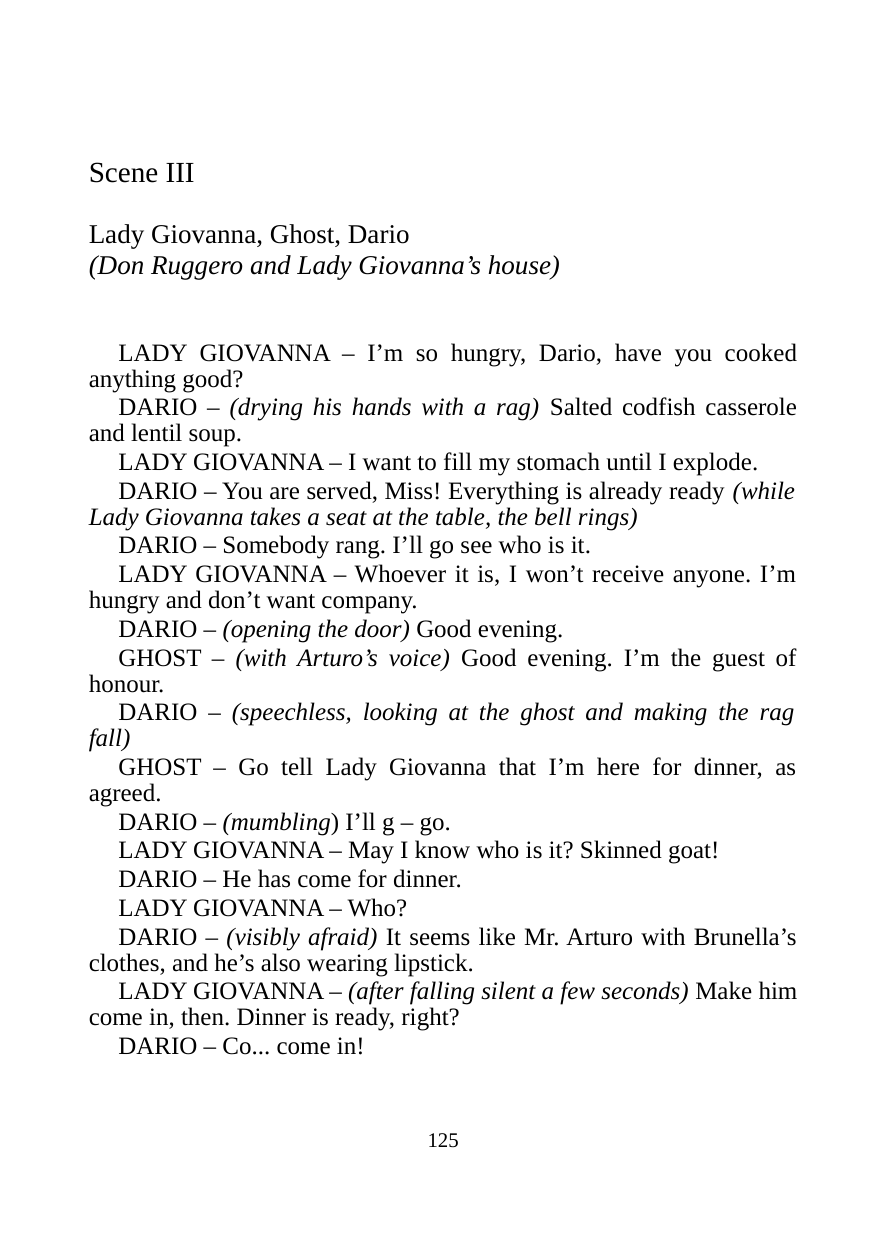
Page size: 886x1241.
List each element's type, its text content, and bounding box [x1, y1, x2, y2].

text Lady Giovanna, Ghost, Dario [88, 218, 797, 249]
text DARIO – Co... come in! [88, 1031, 797, 1060]
text DARIO – (speechless, looking at the ghost and making the rag fall) [88, 697, 797, 752]
text DARIO – (opening the door) Good evening. [88, 614, 797, 643]
text LADY GIOVANNA – Who? [88, 893, 797, 922]
text LADY GIOVANNA – I’m so hungry, Dario, have you cooked anything good? [88, 338, 797, 392]
text LADY GIOVANNA – (after falling silent a few seconds) Make him come in, then. Dinner is ready, right? [88, 976, 797, 1031]
text LADY GIOVANNA – I want to fill my stomach until I explode. [88, 447, 797, 476]
text LADY GIOVANNA – May I know who is it? Skinned goat! [88, 836, 797, 864]
text DARIO – He has come for dinner. [88, 864, 797, 893]
text DARIO – You are served, Miss! Everything is already ready (while Lady Giovanna takes a seat at the table, the bell rings) [88, 476, 797, 531]
text GHOST – (with Arturo’s voice) Good evening. I’m the guest of honour. [88, 643, 797, 697]
text Scene III [88, 156, 797, 189]
text LADY GIOVANNA – Whoever it is, I won’t receive anyone. I’m hungry and don’t want company. [88, 559, 797, 614]
text DARIO – (visibly afraid) It seems like Mr. Arturo with Brunella’s clothes, and he’s also wearing lipstick. [88, 922, 797, 976]
text DARIO – (mumbling) I’ll g – go. [88, 807, 797, 836]
text GHOST – Go tell Lady Giovanna that I’m here for dinner, as agreed. [88, 752, 797, 807]
text DARIO – (drying his hands with a rag) Salted codfish casserole and lentil soup. [88, 392, 797, 447]
text (Don Ruggero and Lady Giovanna’s house) [88, 249, 797, 280]
text DARIO – Somebody rang. I’ll go see who is it. [88, 531, 797, 559]
